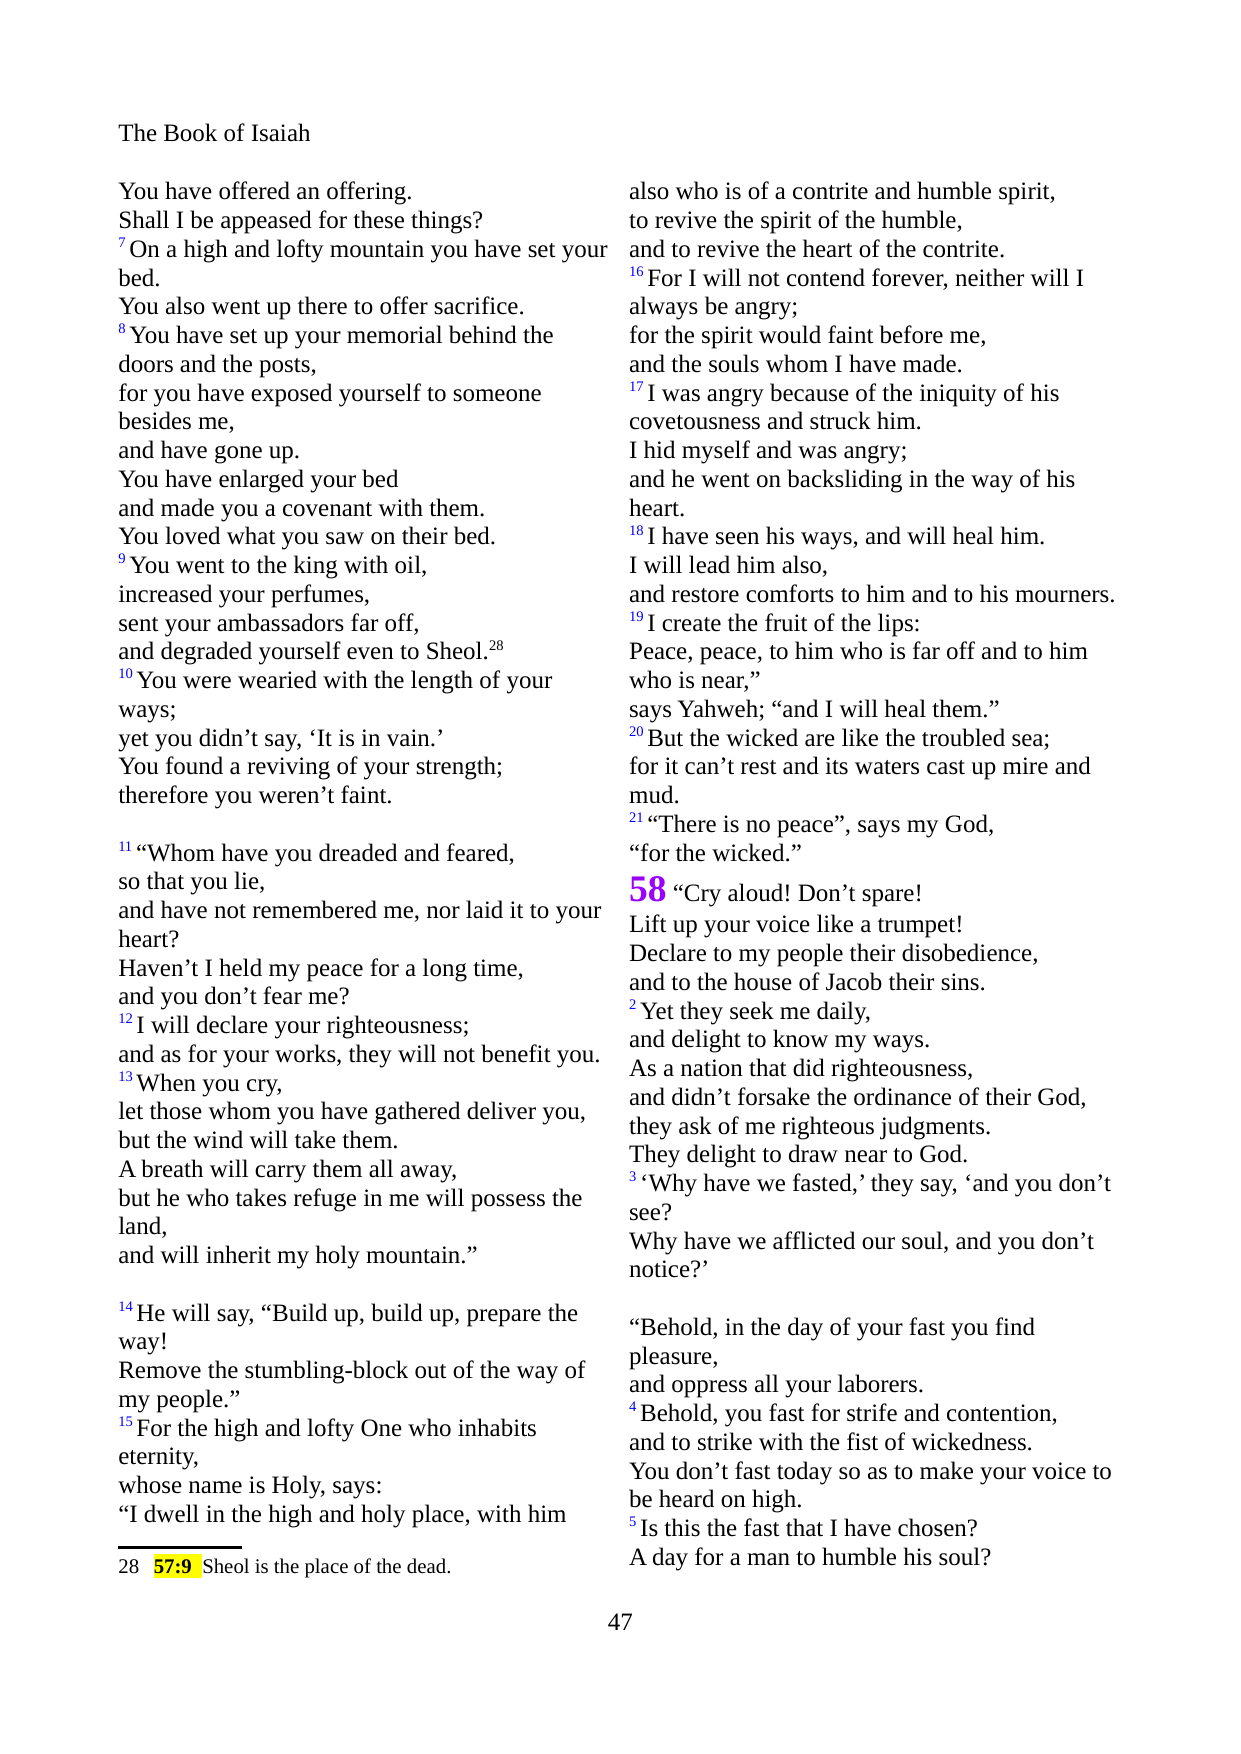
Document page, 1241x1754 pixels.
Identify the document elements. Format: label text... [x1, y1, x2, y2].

text increased your perfumes, [118, 579, 611, 608]
text Lift up your voice like a trumpet! [629, 909, 1122, 938]
text You loved what you saw on their bed. [118, 521, 611, 550]
text 18 I have seen his ways, and will heal him. [629, 521, 1122, 550]
text 7 On a high and lofty mountain you have set your bed. [118, 234, 611, 291]
text for the spirit would faint before me, [629, 320, 1122, 349]
text and degraded yourself even to Sheol. [118, 636, 611, 665]
text Remove the stumbling-block out of the way of my people.” [118, 1355, 611, 1413]
text You have offered an offering. [118, 176, 611, 205]
text sent your ambassadors far off, [118, 608, 611, 636]
text 2 Yet they seek me daily, [629, 996, 1122, 1024]
text 17 I was angry because of the iniquity of his covetousness and struck him. [629, 378, 1122, 435]
text they ask of me righteous judgments. [629, 1111, 1122, 1139]
text and the souls whom I have made. [629, 349, 1122, 378]
text and you don’t fear me? [118, 981, 611, 1010]
text 8 You have set up your memorial behind the doors and the posts, [118, 320, 611, 378]
text 5 Is this the fast that I have chosen? [629, 1513, 1122, 1542]
text whose name is Holy, says: [118, 1470, 611, 1499]
text and didn’t forsake the ordinance of their God, [629, 1082, 1122, 1111]
text Haven’t I held my peace for a long time, [118, 953, 611, 981]
text and oppress all your laborers. [629, 1369, 1122, 1398]
text and to revive the heart of the contrite. [629, 234, 1122, 263]
text for it can’t rest and its waters cast up mire and mud. [629, 751, 1122, 809]
text 4 Behold, you fast for strife and contention, [629, 1398, 1122, 1427]
text 20 But the wicked are like the troubled sea; [629, 723, 1122, 751]
text says Yahweh; “and I will heal them.” [629, 694, 1122, 723]
text “for the wicked.” [629, 838, 1122, 866]
text You don’t fast today so as to make your voice to be heard on high. [629, 1456, 1122, 1513]
text As a nation that did righteousness, [629, 1053, 1122, 1082]
text Shall I be appeased for these things? [118, 205, 611, 234]
text and made you a covenant with them. [118, 493, 611, 521]
text 3 ‘Why have we fasted,’ they say, ‘and you don’t see? [629, 1168, 1122, 1226]
text A day for a man to humble his soul? [629, 1542, 1122, 1571]
text and he went on backsliding in the way of his heart. [629, 464, 1122, 521]
text You found a reviving of your strength; [118, 751, 611, 780]
text 9 You went to the king with oil, [118, 550, 611, 579]
text but the wind will take them. [118, 1125, 611, 1154]
text yet you didn’t say, ‘It is in vain.’ [118, 723, 611, 751]
text and to the house of Jacob their sins. [629, 967, 1122, 996]
text “Behold, in the day of your fast you find pleasure, [629, 1312, 1122, 1369]
text You have enlarged your bed [118, 464, 611, 493]
text and as for your works, they will not benefit you. [118, 1039, 611, 1068]
text but he who takes refuge in me will possess the land, [118, 1183, 611, 1240]
text and to strike with the fist of wickedness. [629, 1427, 1122, 1456]
text 12 I will declare your righteousness; [118, 1010, 611, 1039]
text also who is of a contrite and humble spirit, [629, 176, 1122, 205]
text 19 I create the fruit of the lips: [629, 608, 1122, 636]
text and have gone up. [118, 435, 611, 464]
text and will inherit my holy mountain.” [118, 1240, 611, 1269]
text 16 For I will not contend forever, neither will I always be angry; [629, 263, 1122, 320]
text so that you lie, [118, 866, 611, 895]
text They delight to draw near to God. [629, 1139, 1122, 1168]
text 58 “Cry aloud! Don’t spare! [629, 866, 1122, 909]
text 13 When you cry, [118, 1068, 611, 1096]
text 21 “There is no peace”, says my God, [629, 809, 1122, 838]
text Why have we afflicted our soul, and you don’t notice?’ [629, 1226, 1122, 1283]
text 10 You were wearied with the length of your ways; [118, 665, 611, 723]
text to revive the spirit of the humble, [629, 205, 1122, 234]
text and restore comforts to him and to his mourners. [629, 579, 1122, 608]
text 11 “Whom have you dreaded and feared, [118, 838, 611, 866]
text for you have exposed yourself to someone besides me, [118, 378, 611, 435]
text 57:9 Sheol is the place of the dead. [118, 1553, 611, 1578]
text I hid myself and was angry; [629, 435, 1122, 464]
text and delight to know my ways. [629, 1024, 1122, 1053]
text Declare to my people their disobedience, [629, 938, 1122, 967]
text Peace, peace, to him who is far off and to him who is near,” [629, 636, 1122, 694]
text and have not remembered me, nor laid it to your heart? [118, 895, 611, 953]
text “I dwell in the high and holy place, with him [118, 1499, 611, 1528]
text I will lead him also, [629, 550, 1122, 579]
text 14 He will say, “Build up, build up, prepare the way! [118, 1298, 611, 1355]
text You also went up there to offer sacrifice. [118, 291, 611, 320]
text 15 For the high and lofty One who inhabits eternity, [118, 1413, 611, 1470]
text let those whom you have gathered deliver you, [118, 1096, 611, 1125]
text A breath will carry them all away, [118, 1154, 611, 1183]
text therefore you weren’t faint. [118, 780, 611, 809]
